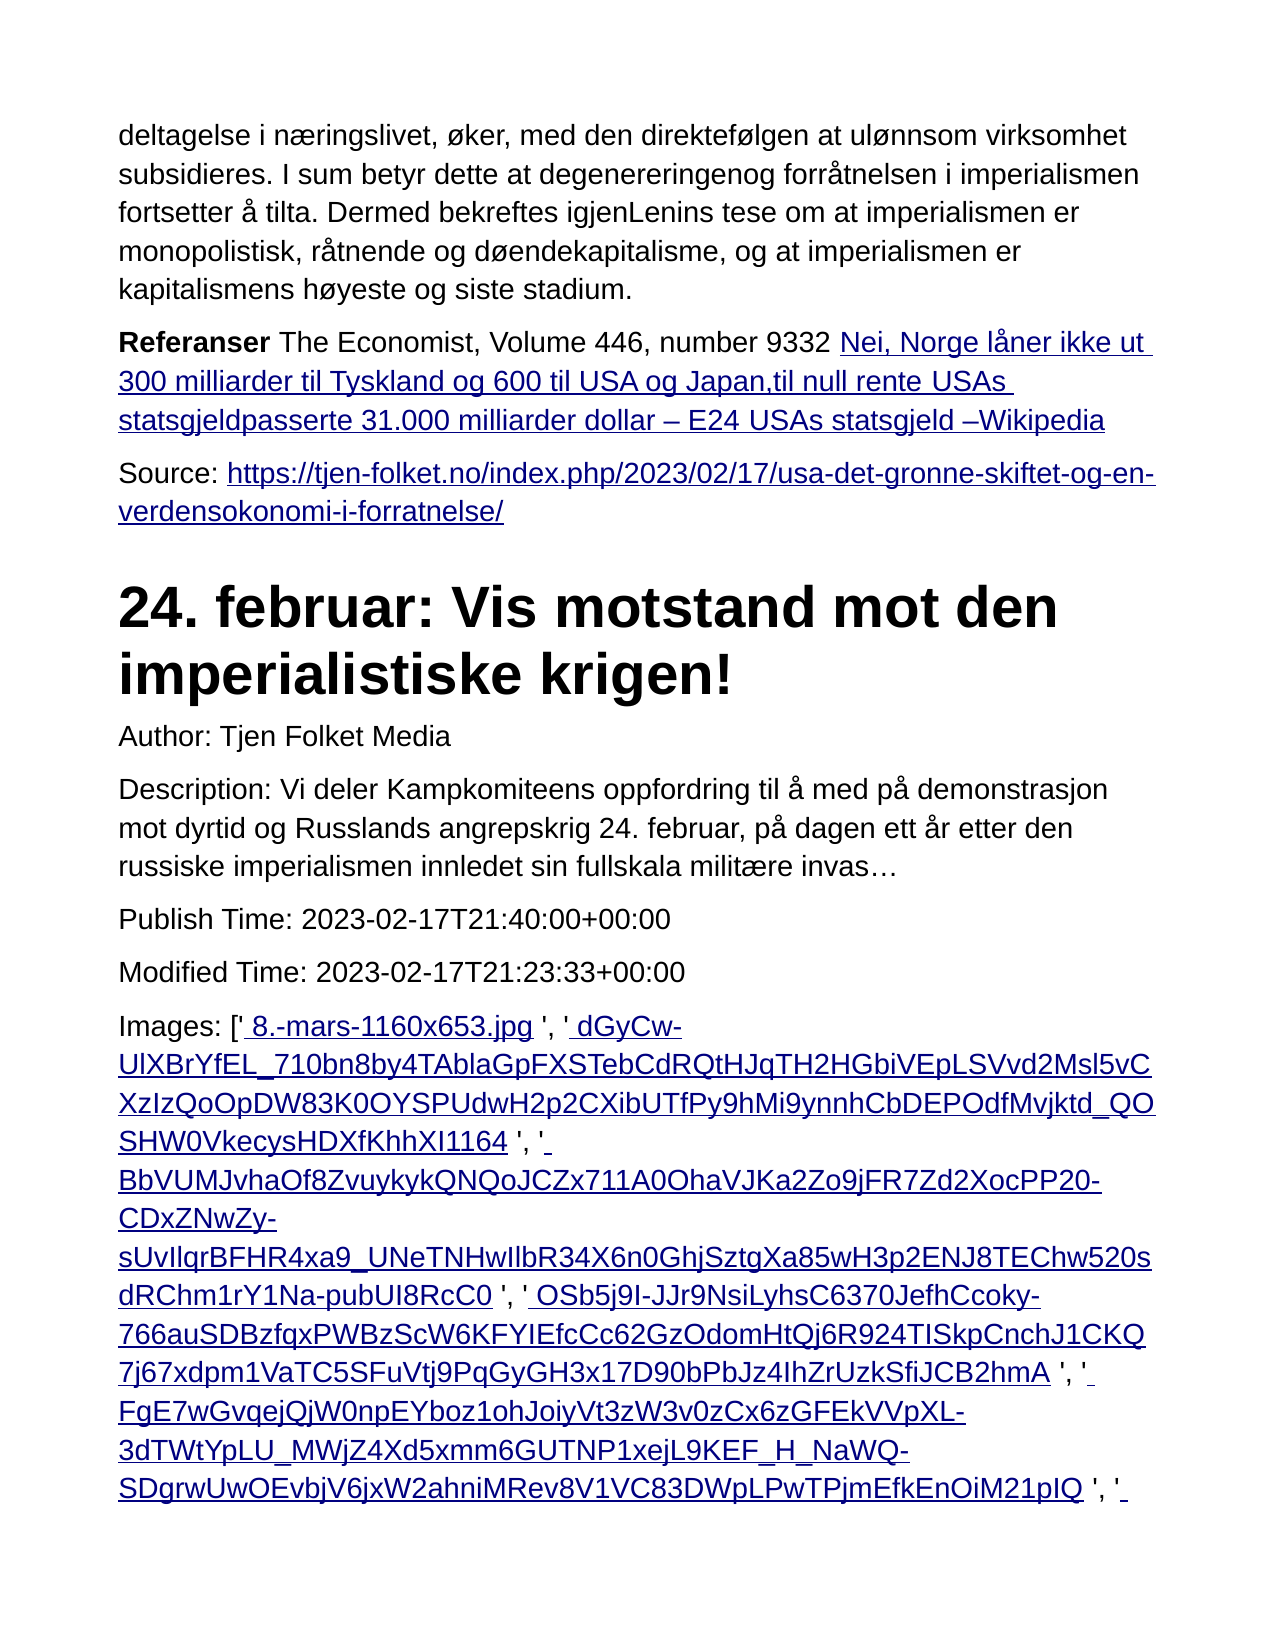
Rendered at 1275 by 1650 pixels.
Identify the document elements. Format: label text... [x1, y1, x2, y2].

text Description: Vi deler Kampkomiteens oppfordring til å med på demonstrasjon mot dyrtid og Russlands angrepskrig 24. februar, på dagen ett år etter den russiske imperialismen innledet sin fullskala militære invas… [118, 772, 1157, 883]
subtitle 24. februar: Vis motstand mot den imperialistiske krigen! [118, 572, 1157, 706]
text Publish Time: 2023-02-17T21:40:00+00:00 [118, 902, 1157, 936]
text Images: [' 8.-mars-1160x653.jpg ', ' dGyCw-UlXBrYfEL_710bn8by4TAblaGpFXSTebCdRQtHJqTH2HGbiVEpLSVvd2Msl5vCXzIzQoOpDW83K0OYSPUdwH2p2CXibUTfPy9hMi9ynnhCbDEPOdfMvjktd_QOSHW0VkecysHDXfKhhXI1164 ', ' BbVUMJvhaOf8ZvuykykQNQoJCZx711A0OhaVJKa2Zo9jFR7Zd2XocPP20-CDxZNwZy-sUvIlqrBFHR4xa9_UNeTNHwIlbR34X6n0GhjSztgXa85wH3p2ENJ8TEChw520sdRChm1rY1Na-pubUI8RcC0 ', ' OSb5j9I-JJr9NsiLyhsC6370JefhCcoky-766auSDBzfqxPWBzScW6KFYIEfcCc62GzOdomHtQj6R924TISkpCnchJ1CKQ7j67xdpm1VaTC5SFuVtj9PqGyGH3x17D90bPbJz4IhZrUzkSfiJCB2hmA ', ' FgE7wGvqejQjW0npEYboz1ohJoiyVt3zW3v0zCx6zGFEkVVpXL-3dTWtYpLU_MWjZ4Xd5xmm6GUTNP1xejL9KEF_H_NaWQ-SDgrwUwOEvbjV6jxW2ahniMRev8V1VC83DWpLPwTPjmEfkEnOiM21pIQ ', ' [118, 1008, 1157, 1504]
text Modified Time: 2023-02-17T21:23:33+00:00 [118, 955, 1157, 989]
text deltagelse i næringslivet, øker, med den direktefølgen at ulønnsom virksomhet subsidieres. I sum betyr dette at degenereringenog forråtnelsen i imperialismen fortsetter å tilta. Dermed bekreftes igjenLenins tese om at imperialismen er monopolistisk, råtnende og døendekapitalisme, og at imperialismen er kapitalismens høyeste og siste stadium. [118, 118, 1157, 306]
text Referanser The Economist, Volume 446, number 9332 Nei, Norge låner ikke ut 300 milliarder til Tyskland og 600 til USA og Japan,til null rente USAs statsgjeldpasserte 31.000 milliarder dollar – E24 USAs statsgjeld –Wikipedia [118, 325, 1157, 436]
text Author: Tjen Folket Media [118, 719, 1157, 752]
text Source: https://tjen-folket.no/index.php/2023/02/17/usa-det-gronne-skiftet-og-en-verdensokonomi-i-forratnelse/ [118, 456, 1157, 528]
